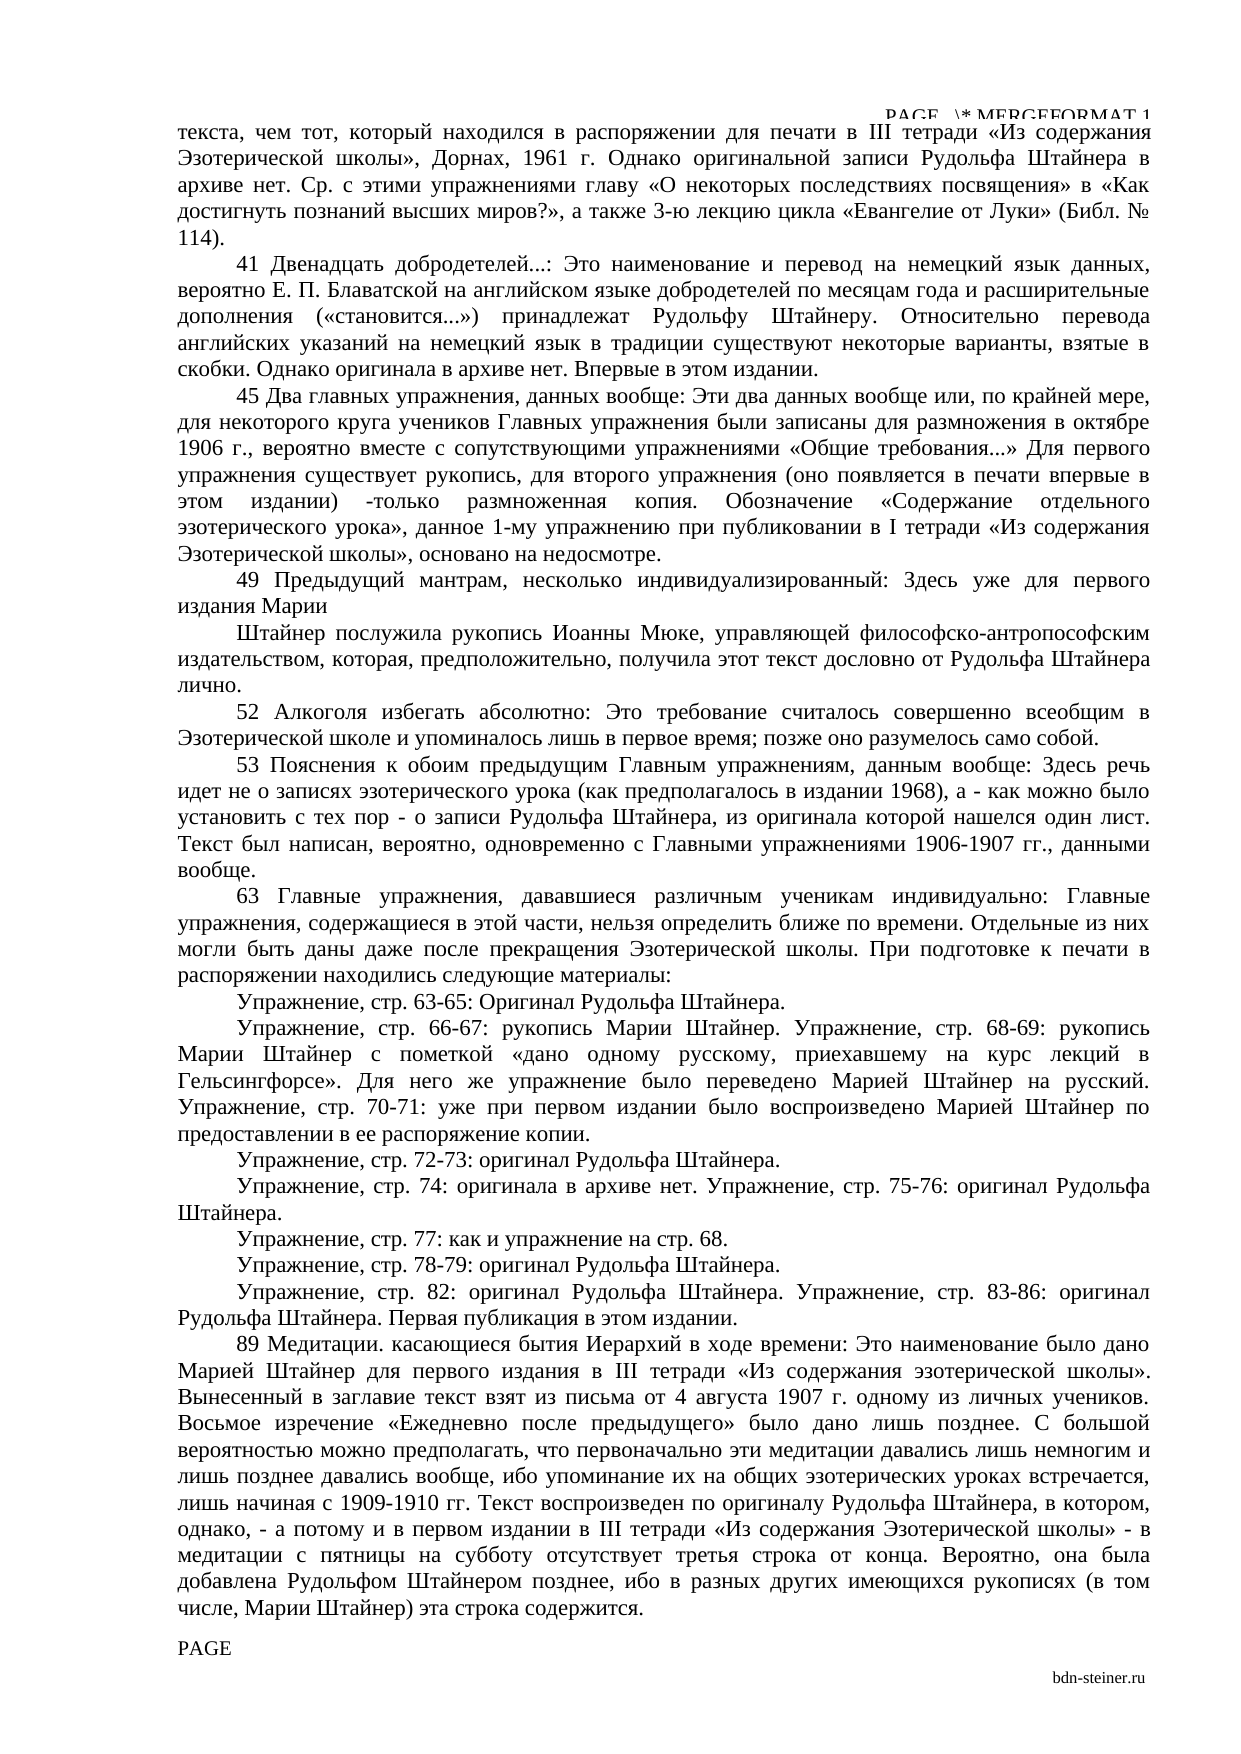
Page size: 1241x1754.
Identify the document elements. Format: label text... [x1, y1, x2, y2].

text 49 Предыдущий мантрам, несколько индивидуализированный: Здесь уже для первого издания Марии [177, 566, 1152, 619]
text Упражнение, стр. 66-67: рукопись Марии Штайнер. Упражнение, стр. 68-69: рукопись Марии Штайнер с пометкой «дано одному русскому, приехавшему на курс лекций в Гельсингфорсе». Для него же упражнение было переведено Марией Штайнер на русский. Упражнение, стр. 70-71: уже при первом издании было воспроизведено Марией Штайнер по предоставлении в ее распоряжение копии. [177, 1014, 1152, 1146]
text 63 Главные упражнения, дававшиеся различным ученикам индивидуально: Главные упражнения, содержащиеся в этой части, нельзя определить ближе по времени. Отдельные из них могли быть даны даже после прекращения Эзотерической школы. При подготовке к печати в распоряжении находились следующие материалы: [177, 882, 1152, 988]
text Упражнение, стр. 74: оригинала в архиве нет. Упражнение, стр. 75-76: оригинал Рудольфа Штайнера. [177, 1172, 1152, 1225]
text Упражнение, стр. 72-73: оригинал Рудольфа Штайнера. [177, 1146, 1152, 1172]
text Упражнение, стр. 63-65: Оригинал Рудольфа Штайнера. [177, 988, 1152, 1014]
text текста, чем тот, который находился в распоряжении для печати в III тетради «Из содержания Эзотерической школы», Дорнах, 1961 г. Однако оригинальной записи Рудольфа Штайнера в архиве нет. Ср. с этими упражнениями главу «О некоторых последствиях посвящения» в «Как достигнуть познаний высших миров?», а также 3-ю лекцию цикла «Евангелие от Луки» (Библ. № 114). [177, 118, 1152, 250]
text 45 Два главных упражнения, данных вообще: Эти два данных вообще или, по крайней мере, для некоторого круга учеников Главных упражнения были записаны для размножения в октябре 1906 г., вероятно вместе с сопутствующими упражнениями «Общие требования...» Для первого упражнения существует рукопись, для второго упражнения (оно появляется в печати впервые в этом издании) -только размноженная копия. Обозначение «Содержание отдельного эзотерического урока», данное 1-му упражнению при публиковании в I тетради «Из содержания Эзотерической школы», основано на недосмотре. [177, 382, 1152, 566]
text Упражнение, стр. 77: как и упражнение на стр. 68. [177, 1225, 1152, 1251]
text 89 Медитации. касающиеся бытия Иерархий в ходе времени: Это наименование было дано Марией Штайнер для первого издания в III тетради «Из содержания эзотерической школы». Вынесенный в заглавие текст взят из письма от 4 августа 1907 г. одному из личных учеников. Восьмое изречение «Ежедневно после предыдущего» было дано лишь позднее. С большой вероятностью можно предполагать, что первоначально эти медитации давались лишь немногим и лишь позднее давались вообще, ибо упоминание их на общих эзотерических уроках встречается, лишь начиная с 1909-1910 гг. Текст воспроизведен по оригиналу Рудольфа Штайнера, в котором, однако, - а потому и в первом издании в III тетради «Из содержания Эзотерической школы» - в медитации с пятницы на субботу отсутствует третья строка от конца. Вероятно, она была добавлена Рудольфом Штайнером позднее, ибо в разных других имеющихся рукописях (в том числе, Марии Штайнер) эта строка содержится. [177, 1330, 1152, 1620]
text Упражнение, стр. 82: оригинал Рудольфа Штайнера. Упражнение, стр. 83-86: оригинал Рудольфа Штайнера. Первая публикация в этом издании. [177, 1278, 1152, 1330]
text Штайнер послужила рукопись Иоанны Мюке, управляющей философско-антропософским издательством, которая, предположительно, получила этот текст дословно от Рудольфа Штайнера лично. [177, 619, 1152, 698]
text 52 Алкоголя избегать абсолютно: Это требование считалось совершенно всеобщим в Эзотерической школе и упоминалось лишь в первое время; позже оно разумелось само собой. [177, 698, 1152, 751]
text 53 Пояснения к обоим предыдущим Главным упражнениям, данным вообще: Здесь речь идет не о записях эзотерического урока (как предполагалось в издании 1968), а - как можно было установить с тех пор - о записи Рудольфа Штайнера, из оригинала которой нашелся один лист. Текст был написан, вероятно, одновременно с Главными упражнениями 1906-1907 гг., данными вообще. [177, 751, 1152, 882]
text 41 Двенадцать добродетелей...: Это наименование и перевод на немецкий язык данных, вероятно Е. П. Блаватской на английском языке добродетелей по месяцам года и расширительные дополнения («становится...») принадлежат Рудольфу Штайнеру. Относительно перевода английских указаний на немецкий язык в традиции существуют некоторые варианты, взятые в скобки. Однако оригинала в архиве нет. Впервые в этом издании. [177, 250, 1152, 382]
text Упражнение, стр. 78-79: оригинал Рудольфа Штайнера. [177, 1251, 1152, 1278]
